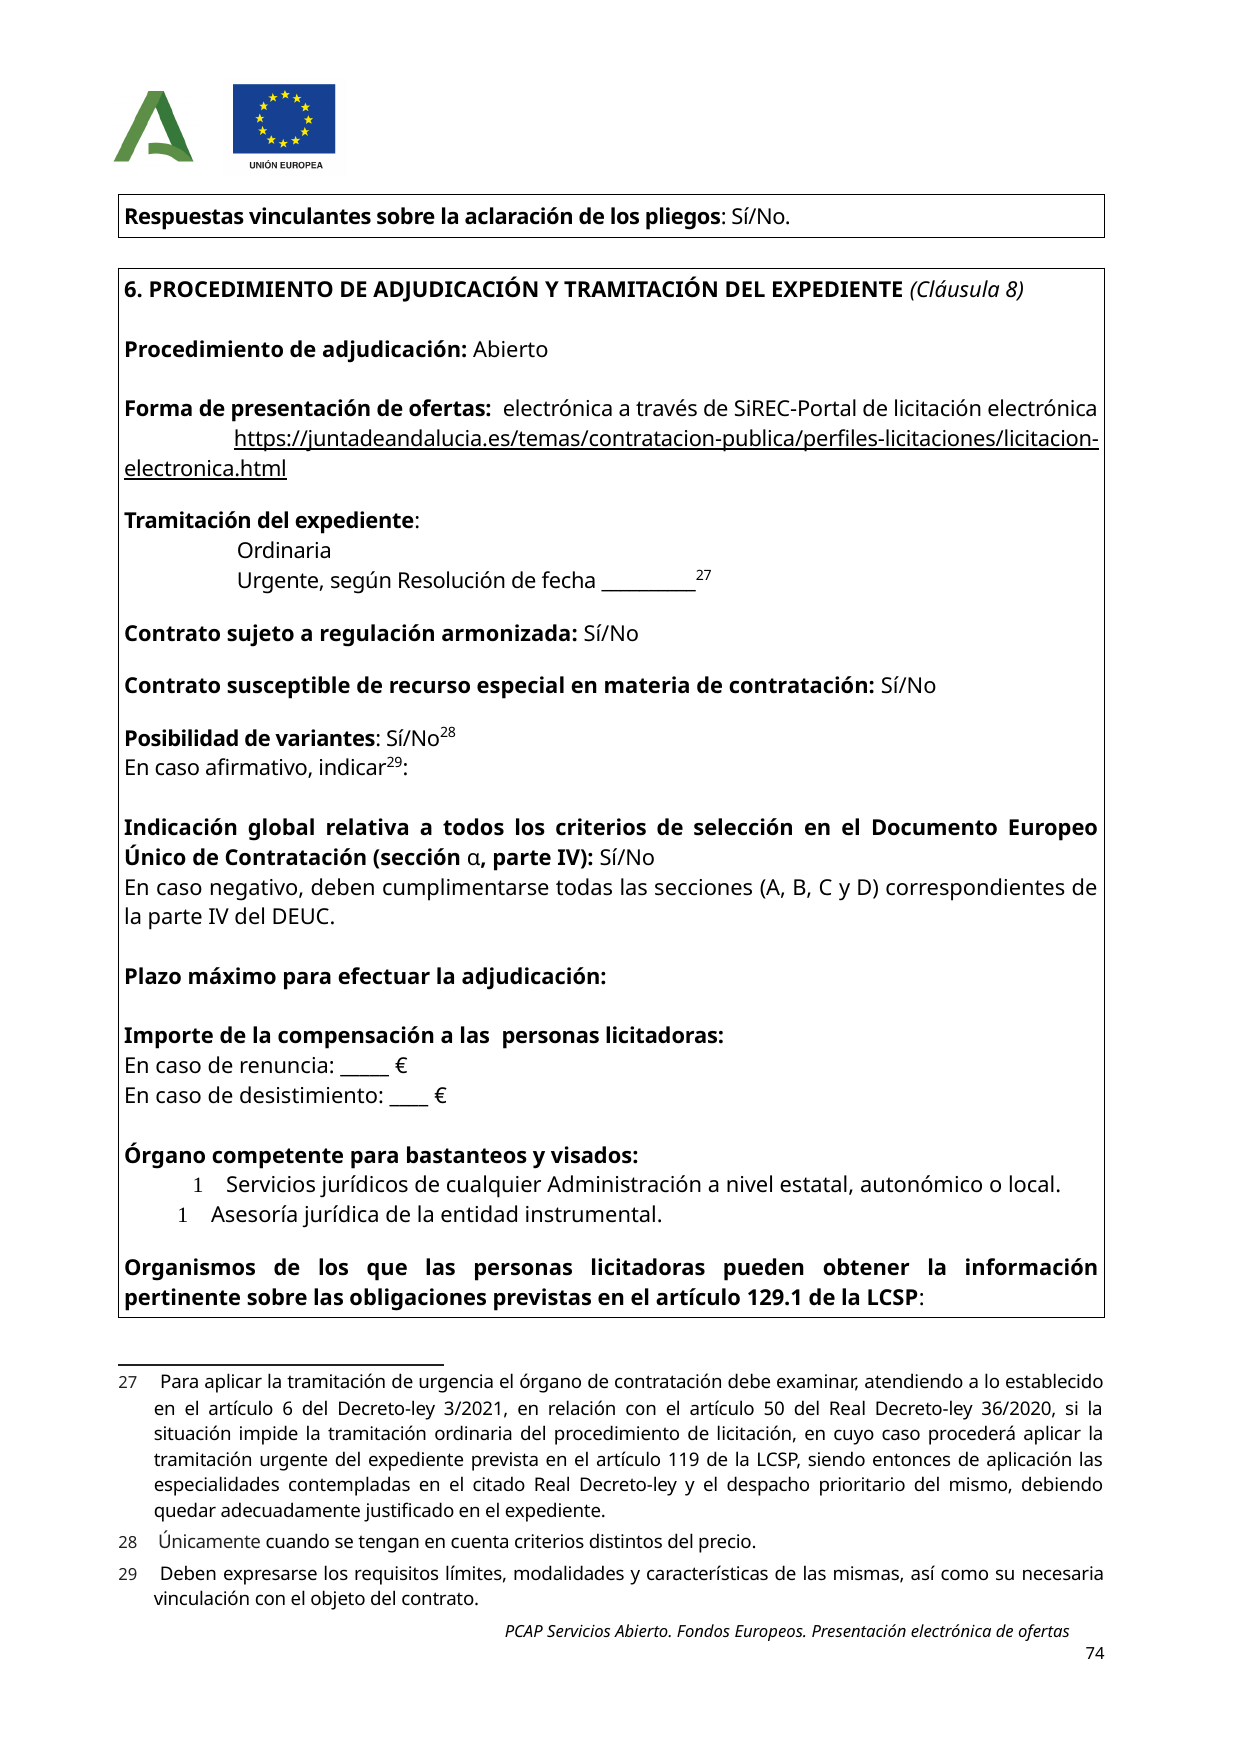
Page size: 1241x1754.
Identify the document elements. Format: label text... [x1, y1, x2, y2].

table_header Respuestas vinculantes sobre la aclaración de los pliegos: Sí/No. [119, 195, 1104, 237]
picture [221, 78, 347, 176]
picture [109, 86, 198, 166]
table_header 6. PROCEDIMIENTO DE ADJUDICACIÓN Y TRAMITACIÓN DEL EXPEDIENTE (Cláusula 8) Procedimiento de adjudicación: Abierto Forma de presentación de ofertas: electrónica a través de SiREC-Portal de licitación electrónica https://juntadeandalucia.es/temas/contratacion-publica/perfiles-licitaciones/licitacion-electronica.html Tramitación del expediente: Ordinaria Urgente, según Resolución de fecha __________ Contrato sujeto a regulación armonizada: Sí/No Contrato susceptible de recurso especial en materia de contratación: Sí/No Posibilidad de variantes: Sí/No En caso afirmativo, indicar: Indicación global relativa a todos los criterios de selección en el Documento Europeo Único de Contratación (sección α, parte IV): Sí/No En caso negativo, deben cumplimentarse todas las secciones (A, B, C y D) correspondientes de la parte IV del DEUC. Plazo máximo para efectuar la adjudicación: Importe de la compensación a las personas licitadoras: En caso de renuncia: _____ € En caso de desistimiento: ____ € Órgano competente para bastanteos y visados:  Servicios jurídicos de cualquier Administración a nivel estatal, autonómico o local.  Asesoría jurídica de la entidad instrumental. Organismos de los que las personas licitadoras pueden obtener la información pertinente sobre las obligaciones previstas en el artículo 129.1 de la LCSP: [119, 269, 1104, 1317]
